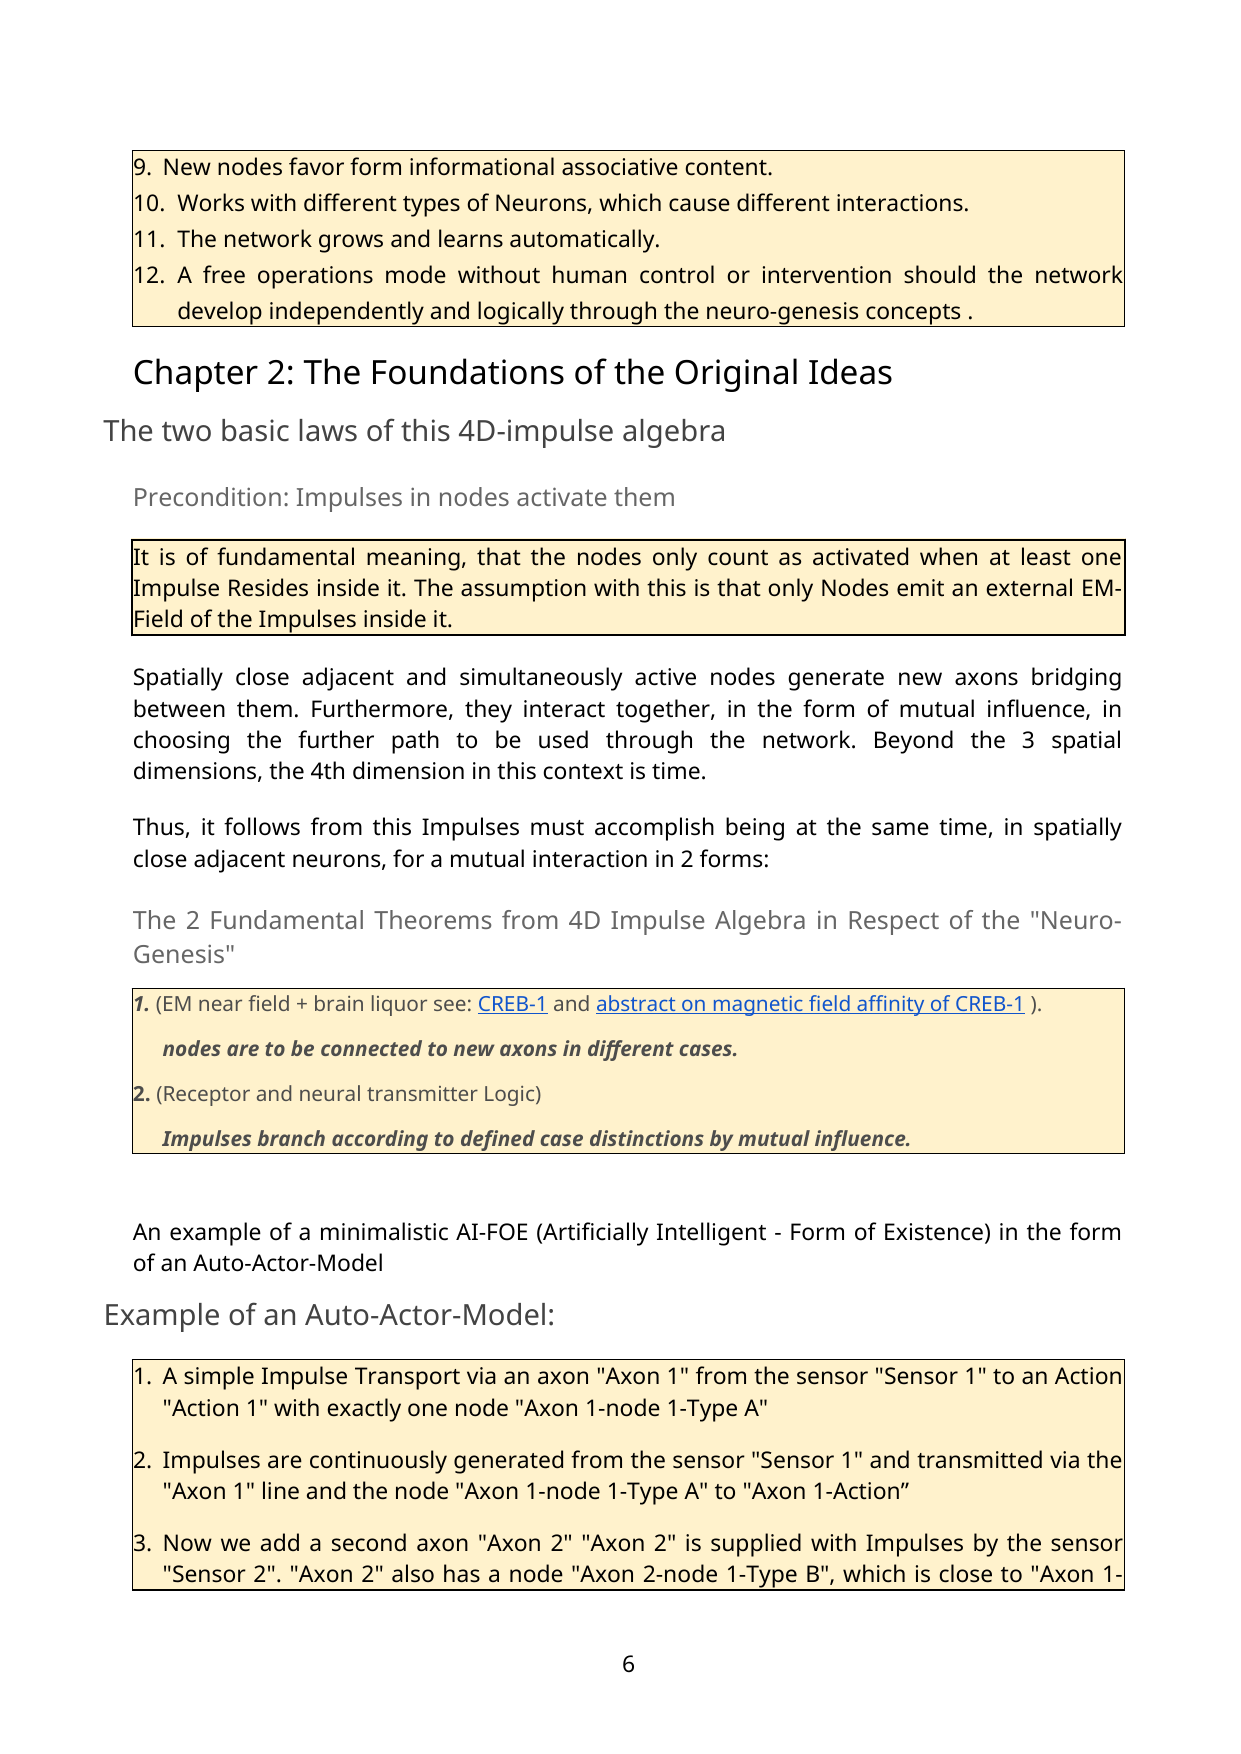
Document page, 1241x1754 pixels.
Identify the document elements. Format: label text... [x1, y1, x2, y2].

subtitle The two basic laws of this 4D-impulse algebra [103, 411, 1124, 450]
subtitle The 2 Fundamental Theorems from 4D Impulse Algebra in Respect of the "Neuro-Genesis" [133, 903, 1124, 971]
subtitle Chapter 2: The Foundations of the Original Ideas [133, 348, 1124, 394]
text 1. A simple Impulse Transport via an axon "Axon 1" from the sensor "Sensor 1" to an Action "Action 1" with exactly one node "Axon 1-node 1-Type A" [133, 1360, 1124, 1423]
text Impulses branch according to defined case distinctions by mutual influence. [133, 1123, 1124, 1153]
list Works with different types of Neurons, which cause different interactions. [133, 186, 1124, 218]
text 2. Impulses are continuously generated from the sensor "Sensor 1" and transmitted via the "Axon 1" line and the node "Axon 1-node 1-Type A" to "Axon 1-Action” [133, 1443, 1124, 1506]
text Spatially close adjacent and simultaneously active nodes generate new axons bridging between them. Furthermore, they interact together, in the form of mutual influence, in choosing the further path to be used through the network. Beyond the 3 spatial dimensions, the 4th dimension in this context is time. [133, 661, 1124, 786]
text An example of a minimalistic AI-FOE (Artificially Intelligent - Form of Existence) in the form of an Auto-Actor-Model [133, 1215, 1124, 1278]
text Thus, it follows from this Impulses must accomplish being at the same time, in spatially close adjacent neurons, for a mutual interaction in 2 forms: [133, 811, 1124, 874]
subtitle Example of an Auto-Actor-Model: [103, 1294, 1124, 1334]
text 1. (EM near field + brain liquor see: CREB-1 and abstract on magnetic field affinity of CREB-1 ). [133, 989, 1124, 1017]
text 2. (Receptor and neural transmitter Logic) [133, 1078, 1124, 1107]
text It is of fundamental meaning, that the nodes only count as activated when at least one Impulse Resides inside it. The assumption with this is that only Nodes emit an external EM-Field of the Impulses inside it. [133, 541, 1124, 634]
text 3. Now we add a second axon "Axon 2" "Axon 2" is supplied with Impulses by the sensor "Sensor 2". "Axon 2" also has a node "Axon 2-node 1-Type B", which is close to "Axon 1- [133, 1526, 1124, 1589]
list New nodes favor form informational associative content. [133, 151, 1124, 182]
subtitle Precondition: Impulses in nodes activate them [133, 479, 1124, 513]
list A free operations mode without human control or intervention should the network develop independently and logically through the neuro-genesis concepts . [133, 258, 1124, 326]
list The network grows and learns automatically. [133, 222, 1124, 254]
text nodes are to be connected to new axons in different cases. [133, 1033, 1124, 1062]
